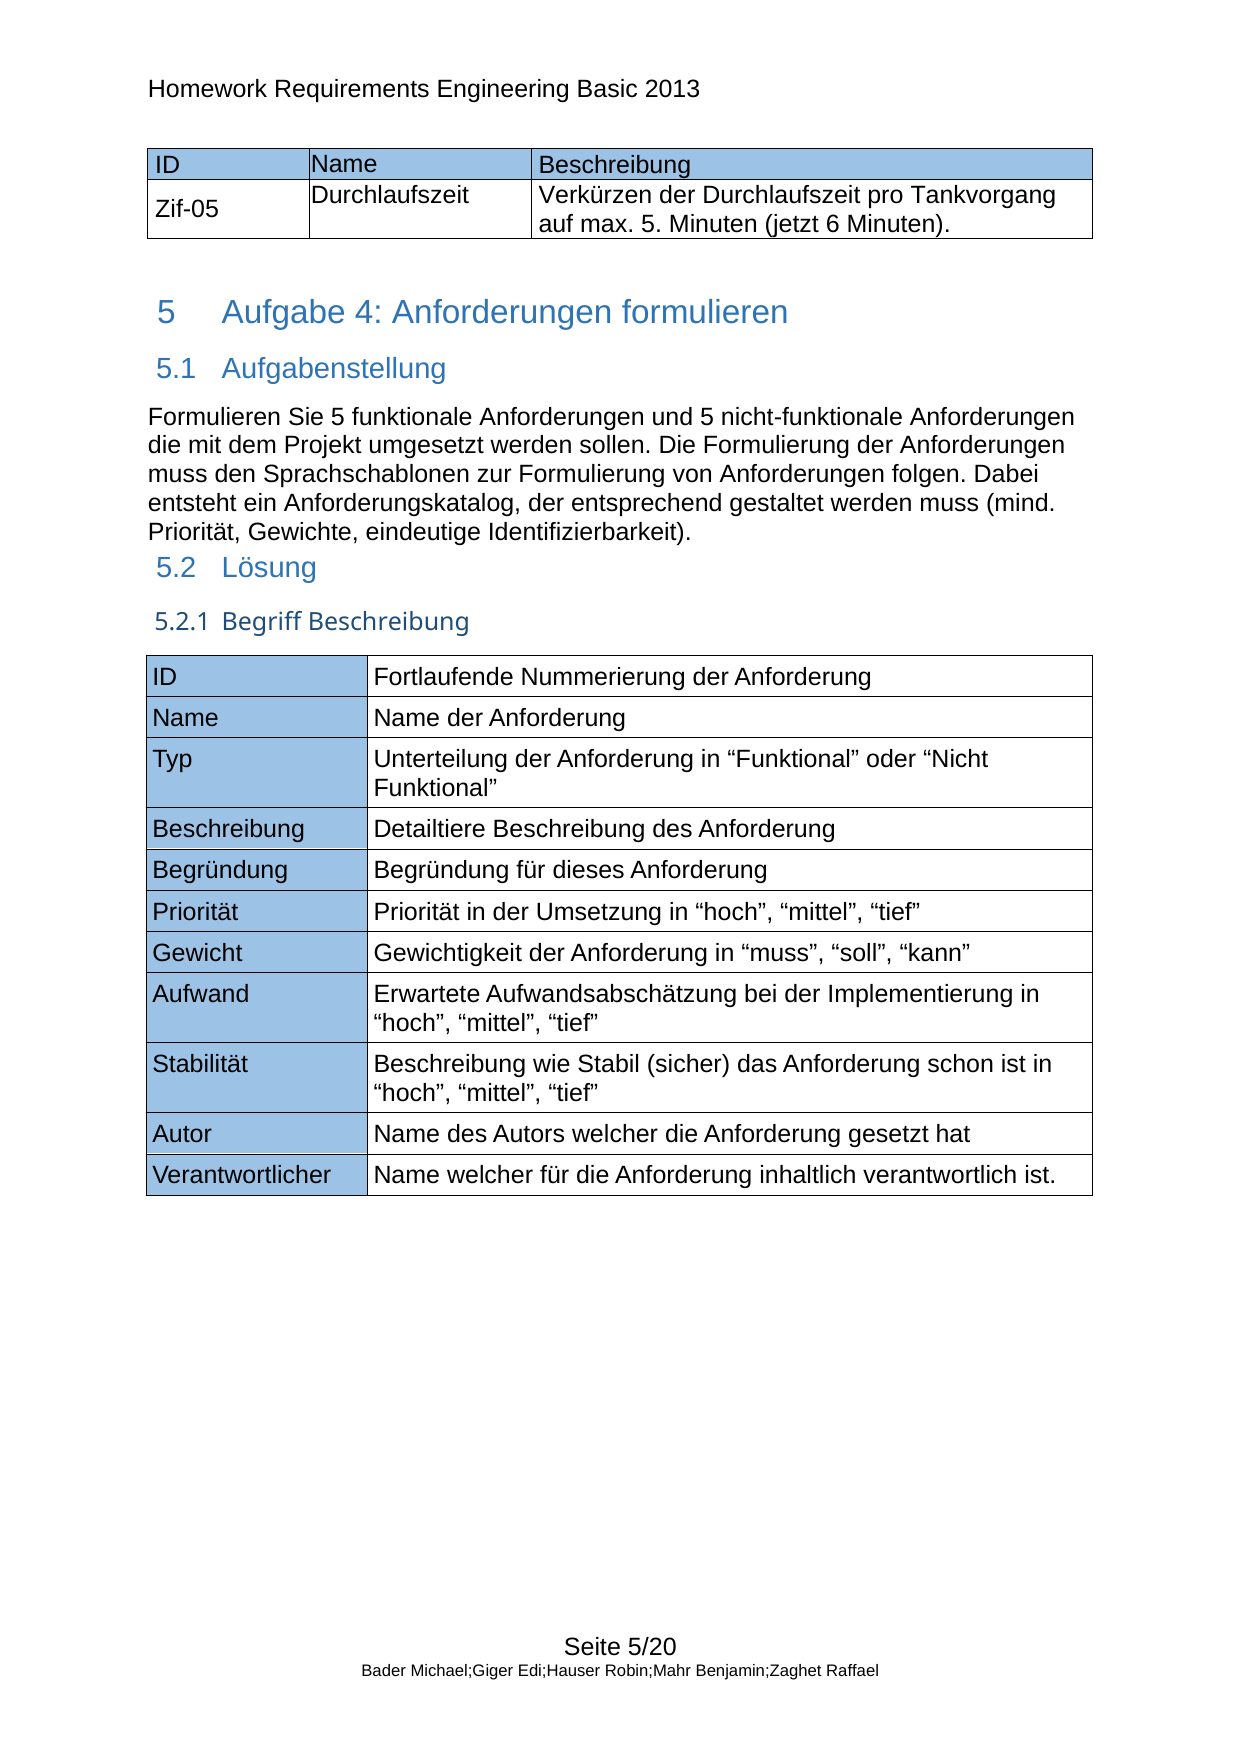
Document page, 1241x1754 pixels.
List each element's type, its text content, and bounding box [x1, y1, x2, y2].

text Formulieren Sie 5 funktionale Anforderungen und 5 nicht-funktionale Anforderungen die mit dem Projekt umgesetzt werden sollen. Die Formulierung der Anforderungen muss den Sprachschablonen zur Formulierung von Anforderungen folgen. Dabei entsteht ein Anforderungskatalog, der entsprechend gestaltet werden muss (mind. Priorität, Gewichte, eindeutige Identifizierbarkeit). [148, 402, 1093, 545]
table_header ID [148, 149, 309, 179]
table_cell Typ [147, 738, 367, 807]
table_cell Autor [147, 1113, 367, 1153]
table_cell Name des Autors welcher die Anforderung gesetzt hat [368, 1113, 1092, 1153]
table_cell Begründung [147, 850, 367, 890]
table_cell Gewichtigkeit der Anforderung in “muss”, “soll”, “kann” [368, 932, 1092, 972]
table_cell Gewicht [147, 932, 367, 972]
table_cell Aufwand [147, 973, 367, 1042]
table_cell Name welcher für die Anforderung inhaltlich verantwortlich ist. [368, 1155, 1092, 1195]
table_header Name [310, 149, 531, 179]
table_cell Beschreibung [147, 808, 367, 848]
table_cell Verantwortlicher [147, 1155, 367, 1195]
table_cell Name der Anforderung [368, 697, 1092, 737]
subtitle Aufgabenstellung [148, 351, 1093, 385]
subtitle Aufgabe 4: Anforderungen formulieren [148, 292, 1093, 331]
table_cell Unterteilung der Anforderung in “Funktional” oder “Nicht Funktional” [368, 738, 1092, 807]
table_cell Beschreibung wie Stabil (sicher) das Anforderung schon ist in “hoch”, “mittel”, “tief” [368, 1043, 1092, 1112]
table_header ID [147, 656, 367, 696]
table_cell Durchlaufszeit [310, 180, 531, 237]
table_cell Detailtiere Beschreibung des Anforderung [368, 808, 1092, 848]
table_header Beschreibung [532, 149, 1092, 179]
table_cell Begründung für dieses Anforderung [368, 850, 1092, 890]
table_cell Verkürzen der Durchlaufszeit pro Tankvorgang auf max. 5. Minuten (jetzt 6 Minuten). [532, 180, 1092, 237]
subtitle Lösung [148, 549, 1093, 583]
table_cell Priorität [147, 891, 367, 931]
table_header Fortlaufende Nummerierung der Anforderung [368, 656, 1092, 696]
table_cell Name [147, 697, 367, 737]
table_cell Stabilität [147, 1043, 367, 1112]
table_cell Zif-05 [148, 180, 309, 237]
subtitle Begriff Beschreibung [148, 604, 1093, 638]
table_cell Priorität in der Umsetzung in “hoch”, “mittel”, “tief” [368, 891, 1092, 931]
table_cell Erwartete Aufwandsabschätzung bei der Implementierung in “hoch”, “mittel”, “tief” [368, 973, 1092, 1042]
